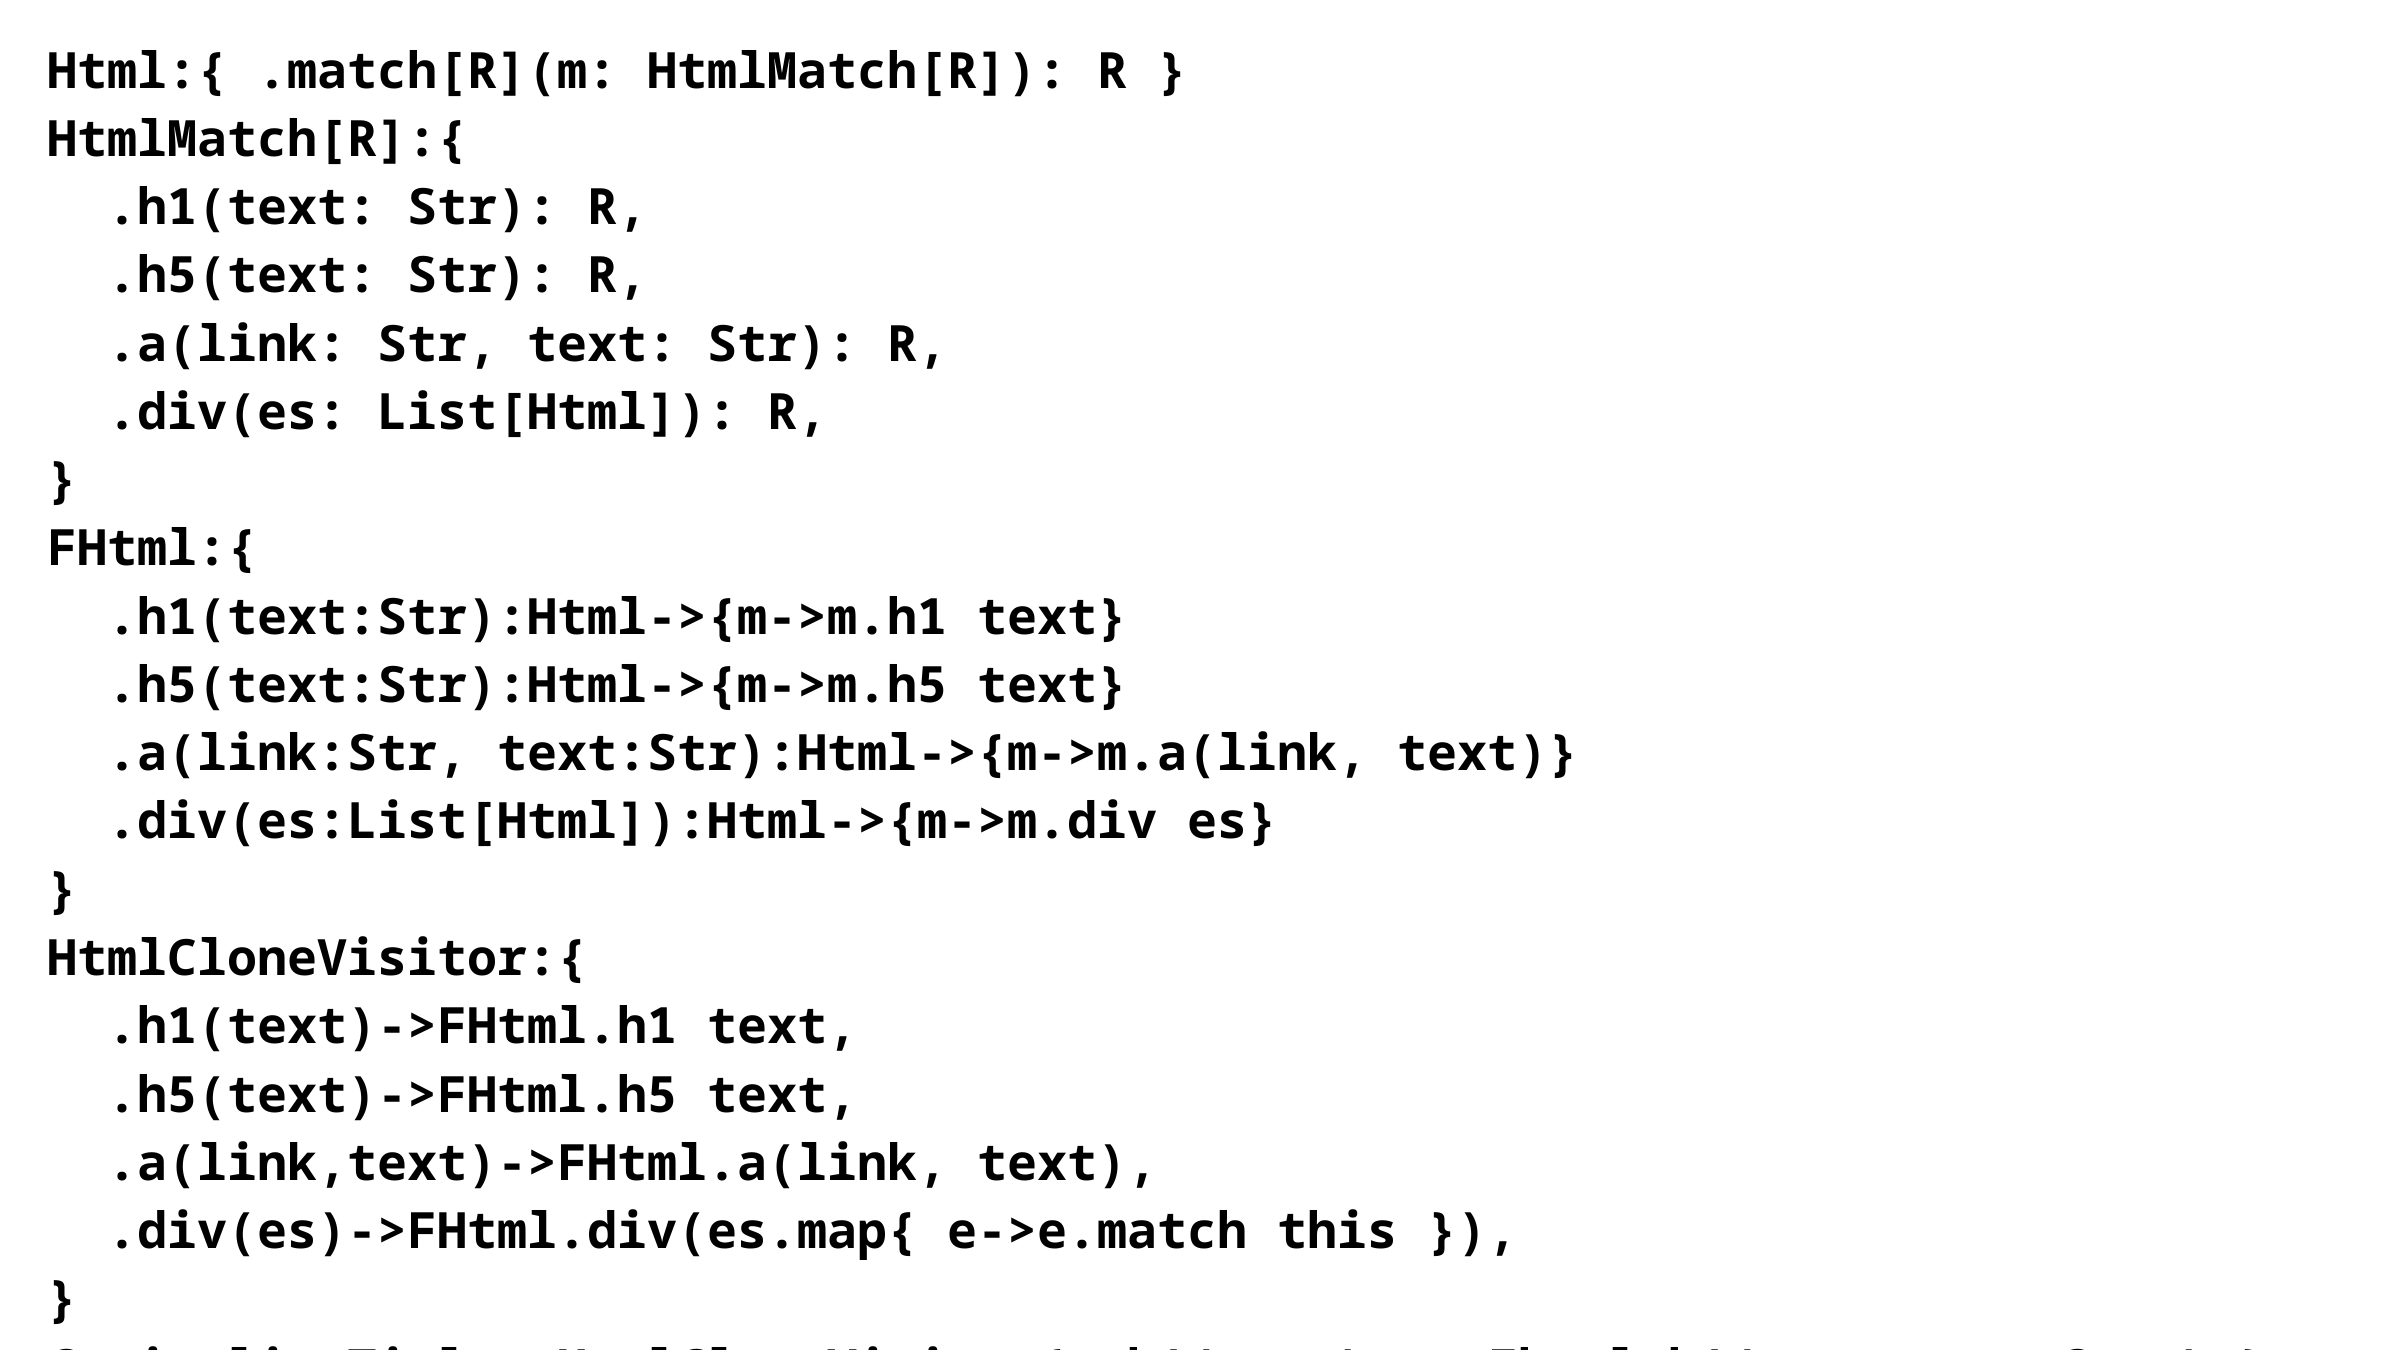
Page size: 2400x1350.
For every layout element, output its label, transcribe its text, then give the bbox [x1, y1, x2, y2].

text_box Html:{ .match[R](m: HtmlMatch[R]): R } HtmlMatch[R]:{ .h1(text: Str): R, .h5(text: Str): R, .a(link: Str, text: Str): R, .div(es: List[Html]): R, } FHtml:{ .h1(text:Str):Html->{m->m.h1 text} .h5(text:Str):Html->{m->m.h5 text} .a(link:Str, text:Str):Html->{m->m.a(link, text)} .div(es:List[Html]):Html->{m->m.div es} } HtmlCloneVisitor:{ .h1(text)->FHtml.h1 text, .h5(text)->FHtml.h5 text, .a(link,text)->FHtml.a(link, text), .div(es)->FHtml.div(es.map{ e->e.match this }), } CapitalizeTitles:HtmlCloneVisitor{ .h1(text) -> Fhtml.h1(text.upperCase) } ... myHtml.match(CapitalizeTitles)//usage myHtml.match{ .h1(text) -> FHtml.h1(text.upperCase)}//direct definition [32, 27, 2358, 1350]
